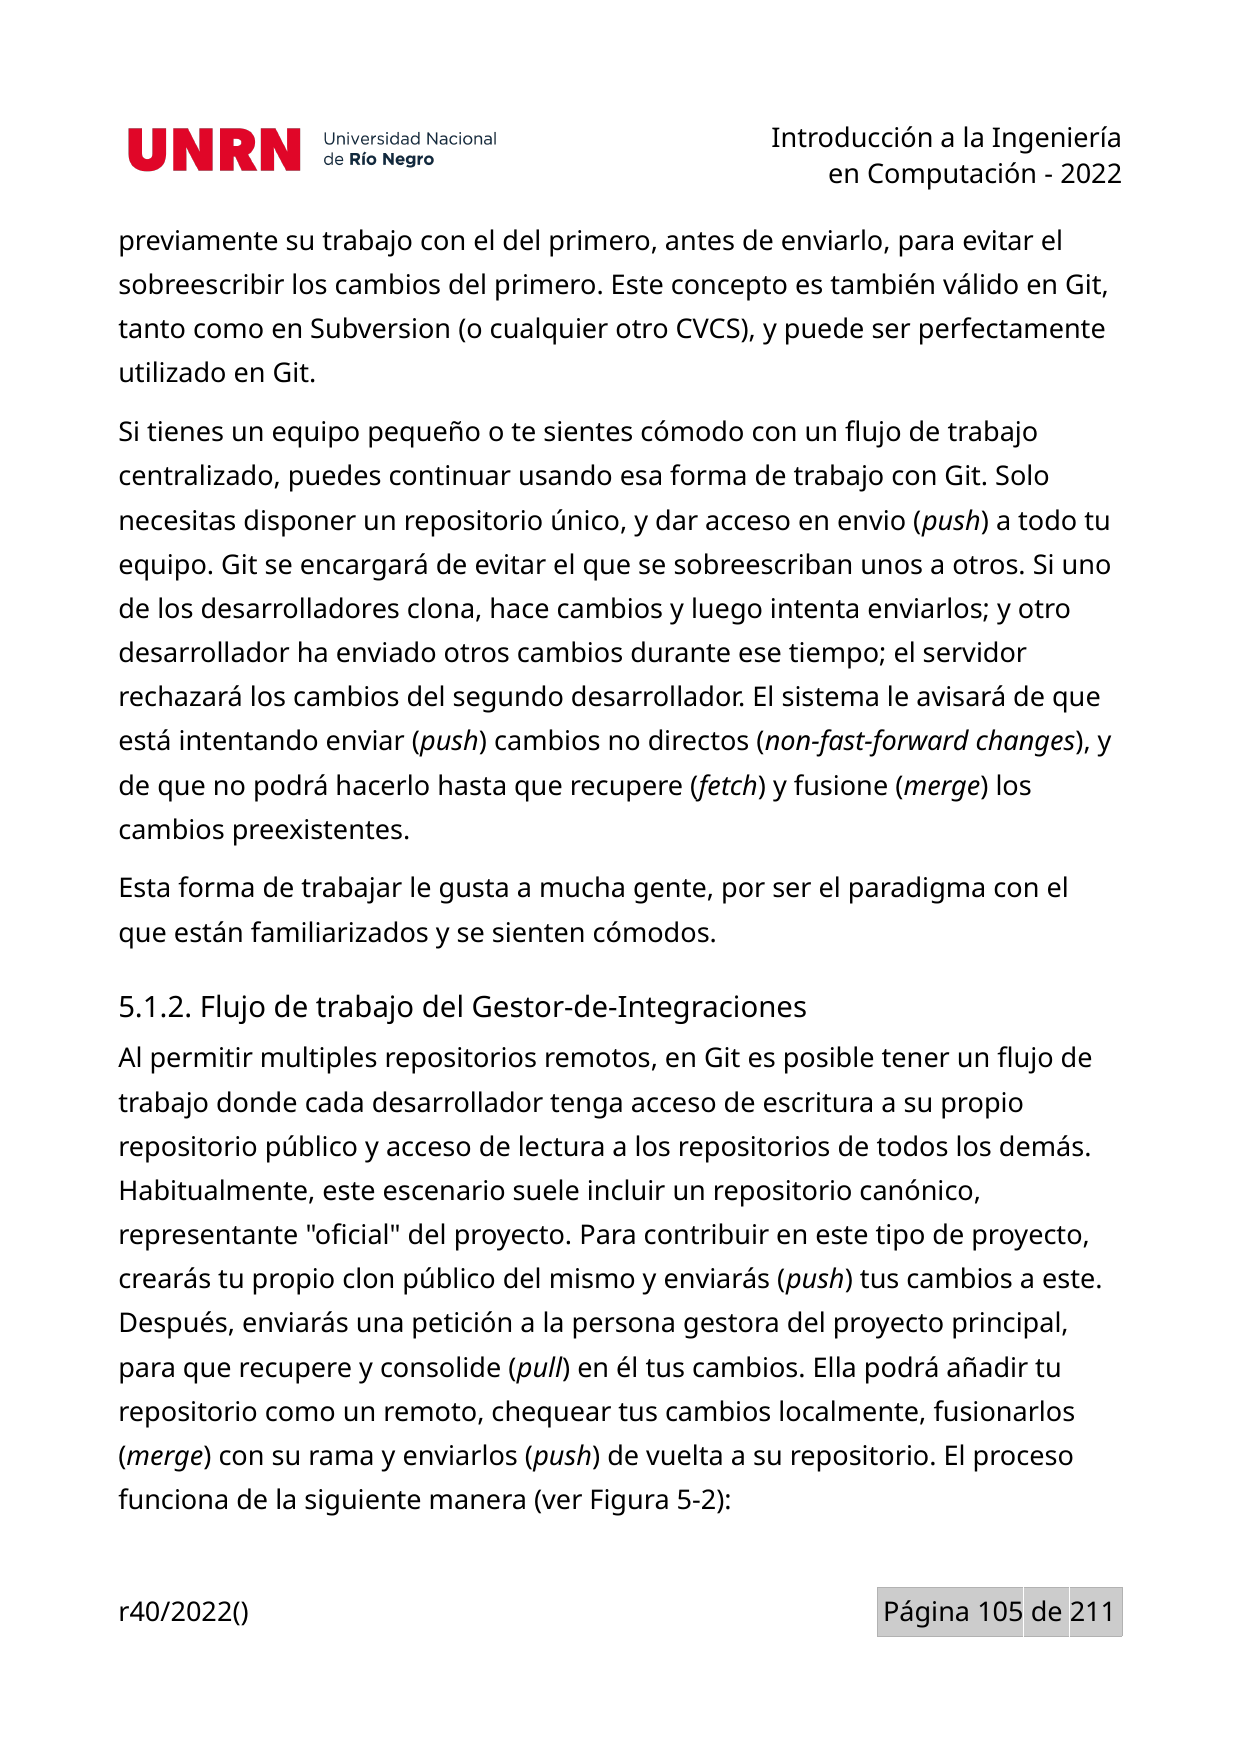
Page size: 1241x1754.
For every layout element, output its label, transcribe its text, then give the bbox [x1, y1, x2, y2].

text Esta forma de trabajar le gusta a mucha gente, por ser el paradigma con el que están familiarizados y se sienten cómodos. [118, 869, 1122, 950]
text previamente su trabajo con el del primero, antes de enviarlo, para evitar el sobreescribir los cambios del primero. Este concepto es también válido en Git, tanto como en Subversion (o cualquier otro CVCS), y puede ser perfectamente utilizado en Git. [118, 221, 1122, 391]
subtitle 5.1.2. Flujo de trabajo del Gestor-de-Integraciones [118, 986, 1122, 1026]
picture [118, 118, 505, 180]
text Al permitir multiples repositorios remotos, en Git es posible tener un flujo de trabajo donde cada desarrollador tenga acceso de escritura a su propio repositorio público y acceso de lectura a los repositorios de todos los demás. Habitualmente, este escenario suele incluir un repositorio canónico, representante "oficial" del proyecto. Para contribuir en este tipo de proyecto, crearás tu propio clon público del mismo y enviarás (push) tus cambios a este. Después, enviarás una petición a la persona gestora del proyecto principal, para que recupere y consolide (pull) en él tus cambios. Ella podrá añadir tu repositorio como un remoto, chequear tus cambios localmente, fusionarlos (merge) con su rama y enviarlos (push) de vuelta a su repositorio. El proceso funciona de la siguiente manera (ver Figura 5-2): [118, 1039, 1122, 1517]
text Si tienes un equipo pequeño o te sientes cómodo con un flujo de trabajo centralizado, puedes continuar usando esa forma de trabajo con Git. Solo necesitas disponer un repositorio único, y dar acceso en envio (push) a todo tu equipo. Git se encargará de evitar el que se sobreescriban unos a otros. Si uno de los desarrolladores clona, hace cambios y luego intenta enviarlos; y otro desarrollador ha enviado otros cambios durante ese tiempo; el servidor rechazará los cambios del segundo desarrollador. El sistema le avisará de que está intentando enviar (push) cambios no directos (non-fast-forward changes), y de que no podrá hacerlo hasta que recupere (fetch) y fusione (merge) los cambios preexistentes. [118, 413, 1122, 847]
